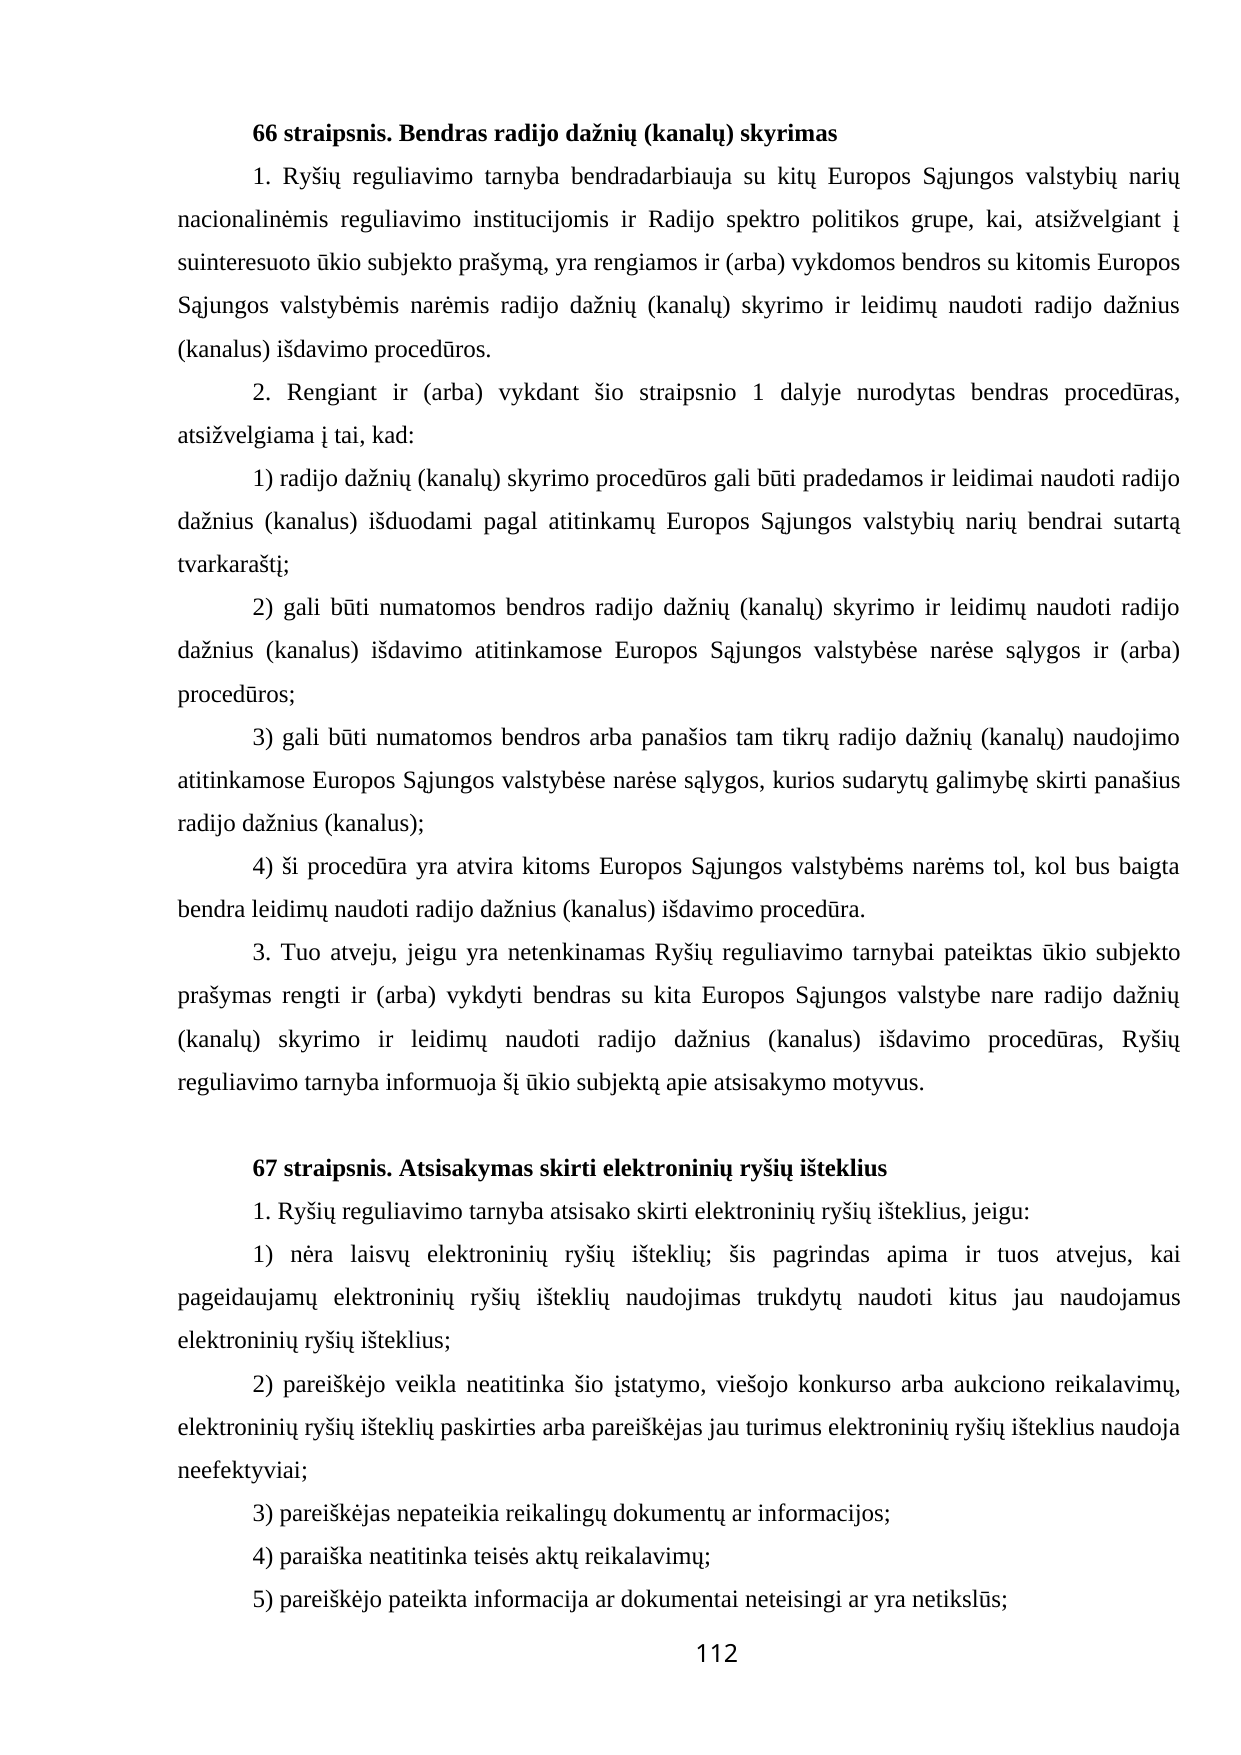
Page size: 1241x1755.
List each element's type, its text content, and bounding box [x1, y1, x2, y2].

text 1) nėra laisvų elektroninių ryšių išteklių; šis pagrindas apima ir tuos atvejus, kai pageidaujamų elektroninių ryšių išteklių naudojimas trukdytų naudoti kitus jau naudojamus elektroninių ryšių išteklius; [177, 1239, 1181, 1354]
text 66 straipsnis. Bendras radijo dažnių (kanalų) skyrimas [177, 118, 1181, 147]
text 2. Rengiant ir (arba) vykdant šio straipsnio 1 dalyje nurodytas bendras procedūras, atsižvelgiama į tai, kad: [177, 377, 1181, 449]
text 3) gali būti numatomos bendros arba panašios tam tikrų radijo dažnių (kanalų) naudojimo atitinkamose Europos Sąjungos valstybėse narėse sąlygos, kurios sudarytų galimybę skirti panašius radijo dažnius (kanalus); [177, 722, 1181, 837]
text 4) ši procedūra yra atvira kitoms Europos Sąjungos valstybėms narėms tol, kol bus baigta bendra leidimų naudoti radijo dažnius (kanalus) išdavimo procedūra. [177, 851, 1181, 923]
text 1. Ryšių reguliavimo tarnyba bendradarbiauja su kitų Europos Sąjungos valstybių narių nacionalinėmis reguliavimo institucijomis ir Radijo spektro politikos grupe, kai, atsižvelgiant į suinteresuoto ūkio subjekto prašymą, yra rengiamos ir (arba) vykdomos bendros su kitomis Europos Sąjungos valstybėmis narėmis radijo dažnių (kanalų) skyrimo ir leidimų naudoti radijo dažnius (kanalus) išdavimo procedūros. [177, 161, 1181, 362]
text 67 straipsnis. Atsisakymas skirti elektroninių ryšių išteklius [177, 1153, 1181, 1182]
text 1. Ryšių reguliavimo tarnyba atsisako skirti elektroninių ryšių išteklius, jeigu: [177, 1196, 1181, 1225]
text 3) pareiškėjas nepateikia reikalingų dokumentų ar informacijos; [177, 1498, 1181, 1527]
text 2) gali būti numatomos bendros radijo dažnių (kanalų) skyrimo ir leidimų naudoti radijo dažnius (kanalus) išdavimo atitinkamose Europos Sąjungos valstybėse narėse sąlygos ir (arba) procedūros; [177, 592, 1181, 707]
text 2) pareiškėjo veikla neatitinka šio įstatymo, viešojo konkurso arba aukciono reikalavimų, elektroninių ryšių išteklių paskirties arba pareiškėjas jau turimus elektroninių ryšių išteklius naudoja neefektyviai; [177, 1369, 1181, 1484]
text 3. Tuo atveju, jeigu yra netenkinamas Ryšių reguliavimo tarnybai pateiktas ūkio subjekto prašymas rengti ir (arba) vykdyti bendras su kita Europos Sąjungos valstybe nare radijo dažnių (kanalų) skyrimo ir leidimų naudoti radijo dažnius (kanalus) išdavimo procedūras, Ryšių reguliavimo tarnyba informuoja šį ūkio subjektą apie atsisakymo motyvus. [177, 937, 1181, 1096]
text 5) pareiškėjo pateikta informacija ar dokumentai neteisingi ar yra netikslūs; [177, 1584, 1181, 1613]
text 1) radijo dažnių (kanalų) skyrimo procedūros gali būti pradedamos ir leidimai naudoti radijo dažnius (kanalus) išduodami pagal atitinkamų Europos Sąjungos valstybių narių bendrai sutartą tvarkaraštį; [177, 463, 1181, 578]
text 4) paraiška neatitinka teisės aktų reikalavimų; [177, 1541, 1181, 1570]
